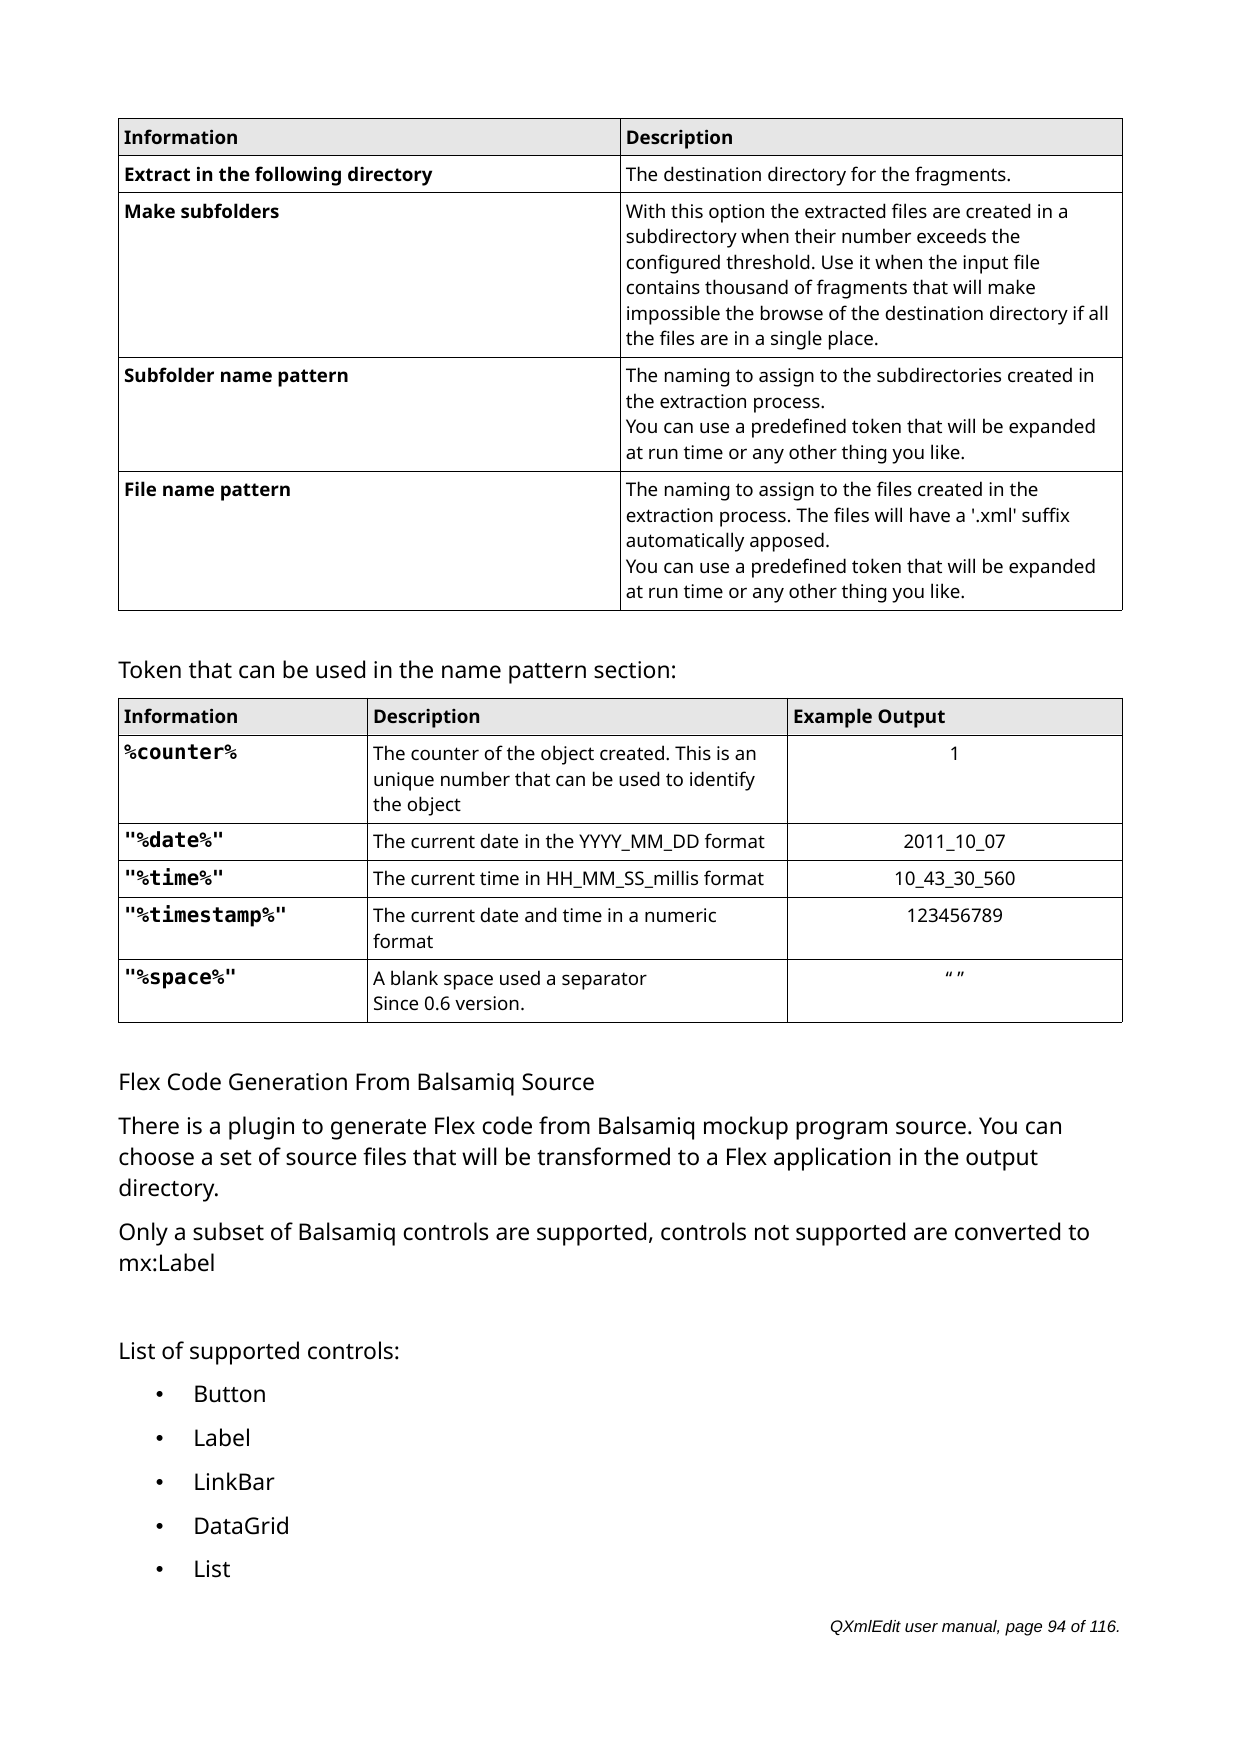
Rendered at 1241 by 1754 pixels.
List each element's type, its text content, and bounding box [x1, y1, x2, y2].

text Only a subset of Balsamiq controls are supported, controls not supported are converted to mx:Label [118, 1216, 1122, 1278]
table_cell 10_43_30_560 [788, 861, 1122, 897]
table_cell A blank space used a separator Since 0.6 version. [368, 960, 787, 1022]
text Flex Code Generation From Balsamiq Source [118, 1066, 1122, 1097]
text Token that can be used in the name pattern section: [118, 654, 1122, 685]
table_cell Extract in the following directory [119, 156, 620, 192]
table_cell With this option the extracted files are created in a subdirectory when their number exceeds the configured threshold. Use it when the input file contains thousand of fragments that will make impossible the browse of the destination directory if all the files are in a single place. [621, 193, 1122, 357]
list Label [156, 1422, 1122, 1453]
table_cell The naming to assign to the files created in the extraction process. The files will have a '.xml' suffix automatically apposed. You can use a predefined token that will be expanded at run time or any other thing you like. [621, 472, 1122, 610]
table_cell "%time%" [119, 861, 367, 897]
table_cell “ ” [788, 960, 1122, 1022]
table_cell The current date in the YYYY_MM_DD format [368, 824, 787, 860]
text List of supported controls: [118, 1334, 1122, 1366]
table_cell The current time in HH_MM_SS_millis format [368, 861, 787, 897]
list DataGrid [156, 1509, 1122, 1541]
table_cell 1 [788, 736, 1122, 823]
table_cell 123456789 [788, 898, 1122, 959]
table_cell Subfolder name pattern [119, 358, 620, 471]
table_cell The counter of the object created. This is an unique number that can be used to identify the object [368, 736, 787, 823]
table_cell "%date%" [119, 824, 367, 860]
table_cell File name pattern [119, 472, 620, 610]
table_cell 2011_10_07 [788, 824, 1122, 860]
table_cell %counter% [119, 736, 367, 823]
table_cell The current date and time in a numeric format [368, 898, 787, 959]
table_cell The naming to assign to the subdirectories created in the extraction process. You can use a predefined token that will be expanded at run time or any other thing you like. [621, 358, 1122, 471]
list Button [156, 1378, 1122, 1409]
list LinkBar [156, 1466, 1122, 1497]
table_header Description [621, 119, 1122, 155]
table_header Information [119, 699, 367, 734]
table_cell The destination directory for the fragments. [621, 156, 1122, 192]
table_cell "%timestamp%" [119, 898, 367, 959]
table_header Example Output [788, 699, 1122, 734]
list List [156, 1553, 1122, 1584]
table_header Information [119, 119, 620, 155]
table_header Description [368, 699, 787, 734]
table_cell "%space%" [119, 960, 367, 1022]
text There is a plugin to generate Flex code from Balsamiq mockup program source. You can choose a set of source files that will be transformed to a Flex application in the output directory. [118, 1109, 1122, 1203]
table_cell Make subfolders [119, 193, 620, 357]
